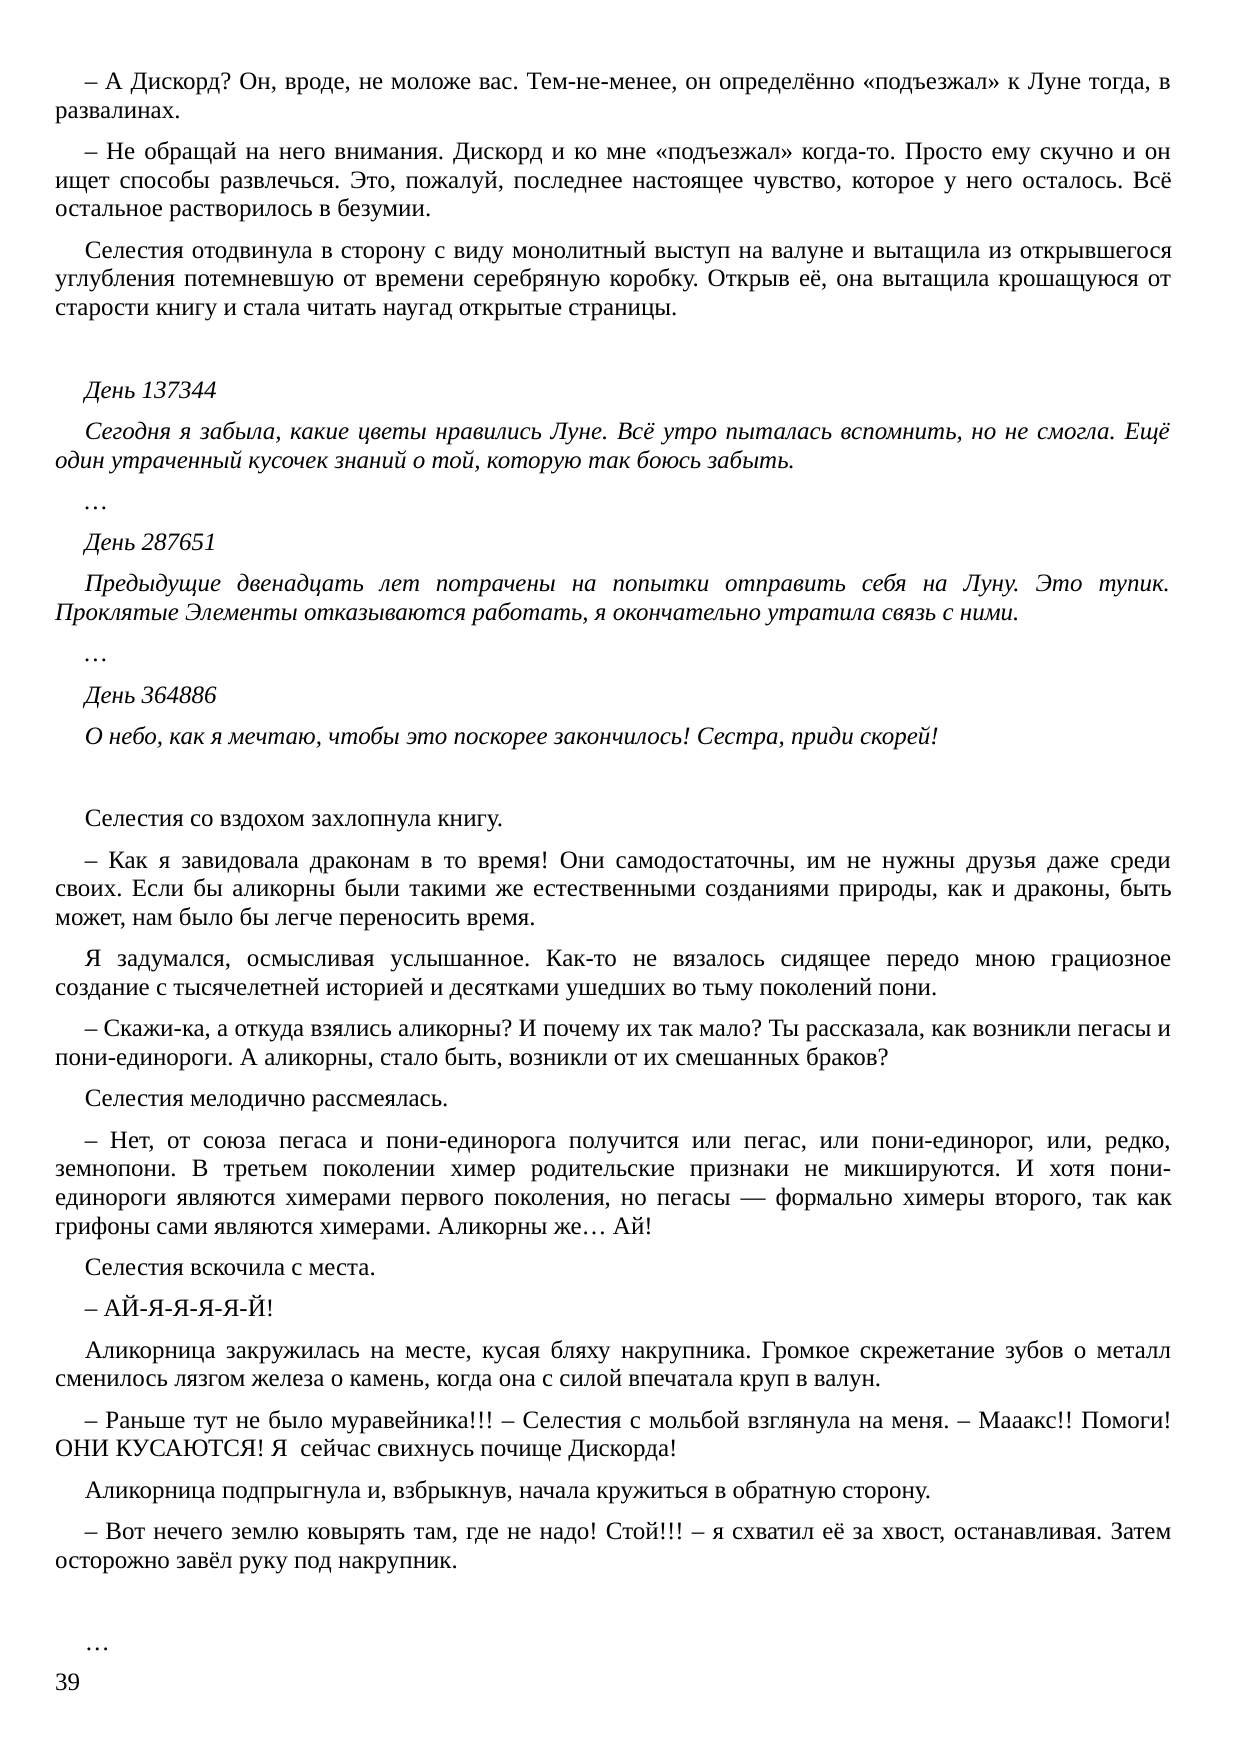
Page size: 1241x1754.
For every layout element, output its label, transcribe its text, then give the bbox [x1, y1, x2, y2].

text – Раньше тут не было муравейника!!! – Селестия с мольбой взглянула на меня. – Мааакс!! Помоги! ОНИ КУСАЮТСЯ! Я сейчас свихнусь почище Дискорда! [55, 1405, 1173, 1462]
text Селестия вскочила с места. [55, 1252, 1173, 1281]
text Селестия мелодично рассмеялась. [55, 1083, 1173, 1112]
text Аликорница подпрыгнула и, взбрыкнув, начала кружиться в обратную сторону. [55, 1475, 1173, 1503]
text – Нет, от союза пегаса и пони-единорога получится или пегас, или пони-единорог, или, редко, земнопони. В третьем поколении химер родительские признаки не микшируются. И хотя пони-единороги являются химерами первого поколения, но пегасы — формально химеры второго, так как грифоны сами являются химерами. Аликорны же… Ай! [55, 1125, 1173, 1240]
text … [55, 1627, 1173, 1656]
text – Вот нечего землю ковырять там, где не надо! Стой!!! – я схватил её за хвост, останавливая. Затем осторожно завёл руку под накрупник. [55, 1516, 1173, 1573]
text О небо, как я мечтаю, чтобы это поскорее закончилось! Сестра, приди скорей! [55, 721, 1173, 750]
text Селестия отодвинула в сторону с виду монолитный выступ на валуне и вытащила из открывшегося углубления потемневшую от времени серебряную коробку. Открыв её, она вытащила крошащуюся от старости книгу и стала читать наугад открытые страницы. [55, 235, 1173, 321]
text … [55, 638, 1173, 667]
text – А Дискорд? Он, вроде, не моложе вас. Тем-не-менее, он определённо «подъезжал» к Луне тогда, в развалинах. [55, 66, 1173, 123]
text Аликорница закружилась на месте, кусая бляху накрупника. Громкое скрежетание зубов о металл сменилось лязгом железа о камень, когда она с силой впечатала круп в валун. [55, 1335, 1173, 1392]
text Предыдущие двенадцать лет потрачены на попытки отправить себя на Луну. Это тупик. Проклятые Элементы отказываются работать, я окончательно утратила связь с ними. [55, 568, 1173, 626]
text День 287651 [55, 527, 1173, 556]
text Я задумался, осмысливая услышанное. Как-то не вязалось сидящее передо мною грациозное создание с тысячелетней историей и десятками ушедших во тьму поколений пони. [55, 943, 1173, 1001]
text – Не обращай на него внимания. Дискорд и ко мне «подъезжал» когда-то. Просто ему скучно и он ищет способы развлечься. Это, пожалуй, последнее настоящее чувство, которое у него осталось. Всё остальное растворилось в безумии. [55, 136, 1173, 222]
text … [55, 486, 1173, 515]
text – Как я завидовала драконам в то время! Они самодостаточны, им не нужны друзья даже среди своих. Если бы аликорны были такими же естественными созданиями природы, как и драконы, быть может, нам было бы легче переносить время. [55, 845, 1173, 931]
text Селестия со вздохом захлопнула книгу. [55, 803, 1173, 832]
text – Скажи-ка, а откуда взялись аликорны? И почему их так мало? Ты рассказала, как возникли пегасы и пони-единороги. А аликорны, стало быть, возникли от их смешанных браков? [55, 1013, 1173, 1071]
text Сегодня я забыла, какие цветы нравились Луне. Всё утро пыталась вспомнить, но не смогла. Ещё один утраченный кусочек знаний о той, которую так боюсь забыть. [55, 416, 1173, 473]
text День 364886 [55, 680, 1173, 708]
text День 137344 [55, 375, 1173, 403]
text – АЙ-Я-Я-Я-Я-Й! [55, 1293, 1173, 1322]
